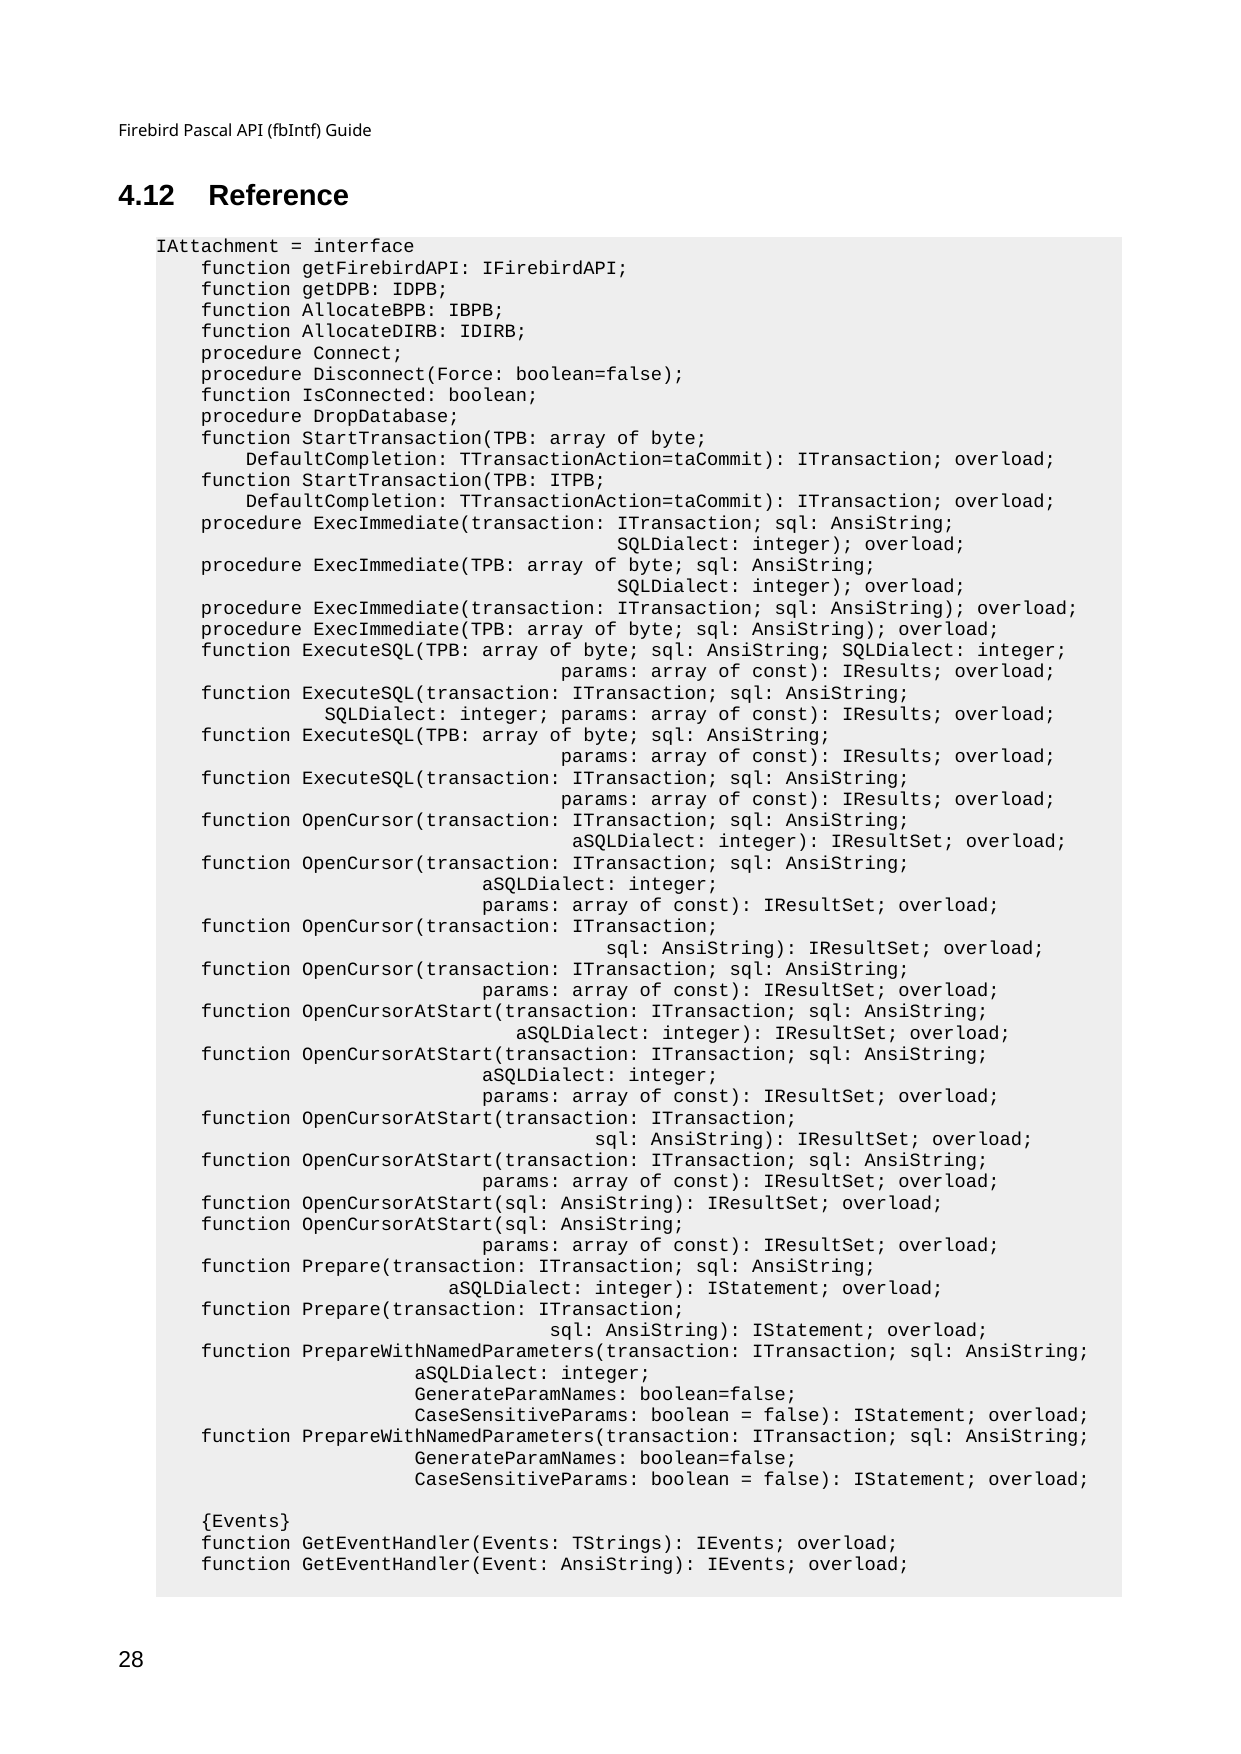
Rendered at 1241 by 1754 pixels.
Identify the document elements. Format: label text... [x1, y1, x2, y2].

text function getFirebirdAPI: IFirebirdAPI; [156, 258, 1122, 280]
text params: array of const): IResultSet; overload; [156, 1087, 1122, 1108]
text procedure ExecImmediate(TPB: array of byte; sql: AnsiString); overload; [156, 620, 1122, 641]
text function OpenCursor(transaction: ITransaction; sql: AnsiString; [156, 960, 1122, 981]
text procedure Disconnect(Force: boolean=false); [156, 365, 1122, 386]
text aSQLDialect: integer; [156, 1363, 1122, 1385]
text function OpenCursorAtStart(sql: AnsiString): IResultSet; overload; [156, 1193, 1122, 1215]
text function ExecuteSQL(TPB: array of byte; sql: AnsiString; [156, 726, 1122, 747]
text function OpenCursorAtStart(transaction: ITransaction; [156, 1108, 1122, 1130]
text aSQLDialect: integer; [156, 1066, 1122, 1087]
text params: array of const): IResults; overload; [156, 662, 1122, 683]
text {Events} [156, 1512, 1122, 1533]
text procedure ExecImmediate(transaction: ITransaction; sql: AnsiString); overload; [156, 598, 1122, 620]
text function ExecuteSQL(transaction: ITransaction; sql: AnsiString; [156, 768, 1122, 790]
text procedure DropDatabase; [156, 407, 1122, 428]
subtitle Reference [118, 178, 1122, 212]
text CaseSensitiveParams: boolean = false): IStatement; overload; [156, 1406, 1122, 1427]
text function ExecuteSQL(TPB: array of byte; sql: AnsiString; SQLDialect: integer; [156, 641, 1122, 662]
text sql: AnsiString): IStatement; overload; [156, 1321, 1122, 1342]
text function PrepareWithNamedParameters(transaction: ITransaction; sql: AnsiString; [156, 1342, 1122, 1363]
text params: array of const): IResults; overload; [156, 747, 1122, 768]
text function OpenCursorAtStart(transaction: ITransaction; sql: AnsiString; [156, 1151, 1122, 1172]
text sql: AnsiString): IResultSet; overload; [156, 1130, 1122, 1151]
text DefaultCompletion: TTransactionAction=taCommit): ITransaction; overload; [156, 450, 1122, 471]
text params: array of const): IResultSet; overload; [156, 981, 1122, 1002]
text procedure ExecImmediate(transaction: ITransaction; sql: AnsiString; [156, 513, 1122, 535]
text function OpenCursorAtStart(transaction: ITransaction; sql: AnsiString; [156, 1002, 1122, 1023]
text function OpenCursor(transaction: ITransaction; [156, 917, 1122, 938]
text params: array of const): IResultSet; overload; [156, 1236, 1122, 1257]
text function GetEventHandler(Events: TStrings): IEvents; overload; [156, 1533, 1122, 1555]
text SQLDialect: integer); overload; [156, 535, 1122, 556]
text params: array of const): IResults; overload; [156, 790, 1122, 811]
text function PrepareWithNamedParameters(transaction: ITransaction; sql: AnsiString; [156, 1427, 1122, 1448]
text function getDPB: IDPB; [156, 280, 1122, 301]
text function AllocateDIRB: IDIRB; [156, 322, 1122, 343]
text function Prepare(transaction: ITransaction; [156, 1300, 1122, 1321]
text aSQLDialect: integer): IResultSet; overload; [156, 1023, 1122, 1045]
text function IsConnected: boolean; [156, 386, 1122, 407]
text aSQLDialect: integer): IResultSet; overload; [156, 832, 1122, 853]
text function StartTransaction(TPB: array of byte; [156, 428, 1122, 450]
text CaseSensitiveParams: boolean = false): IStatement; overload; [156, 1470, 1122, 1491]
text function StartTransaction(TPB: ITPB; [156, 471, 1122, 492]
text sql: AnsiString): IResultSet; overload; [156, 938, 1122, 960]
text function OpenCursor(transaction: ITransaction; sql: AnsiString; [156, 811, 1122, 832]
text procedure ExecImmediate(TPB: array of byte; sql: AnsiString; [156, 556, 1122, 577]
text aSQLDialect: integer; [156, 875, 1122, 896]
text GenerateParamNames: boolean=false; [156, 1448, 1122, 1470]
text aSQLDialect: integer): IStatement; overload; [156, 1278, 1122, 1300]
text params: array of const): IResultSet; overload; [156, 896, 1122, 917]
text procedure Connect; [156, 343, 1122, 365]
text function Prepare(transaction: ITransaction; sql: AnsiString; [156, 1257, 1122, 1278]
text SQLDialect: integer; params: array of const): IResults; overload; [156, 705, 1122, 726]
text function OpenCursorAtStart(sql: AnsiString; [156, 1215, 1122, 1236]
text function OpenCursor(transaction: ITransaction; sql: AnsiString; [156, 853, 1122, 875]
text function OpenCursorAtStart(transaction: ITransaction; sql: AnsiString; [156, 1045, 1122, 1066]
text DefaultCompletion: TTransactionAction=taCommit): ITransaction; overload; [156, 492, 1122, 513]
text GenerateParamNames: boolean=false; [156, 1385, 1122, 1406]
text function AllocateBPB: IBPB; [156, 301, 1122, 322]
text IAttachment = interface [156, 237, 1122, 258]
text params: array of const): IResultSet; overload; [156, 1172, 1122, 1193]
text SQLDialect: integer); overload; [156, 577, 1122, 598]
text function ExecuteSQL(transaction: ITransaction; sql: AnsiString; [156, 683, 1122, 705]
text function GetEventHandler(Event: AnsiString): IEvents; overload; [156, 1555, 1122, 1576]
